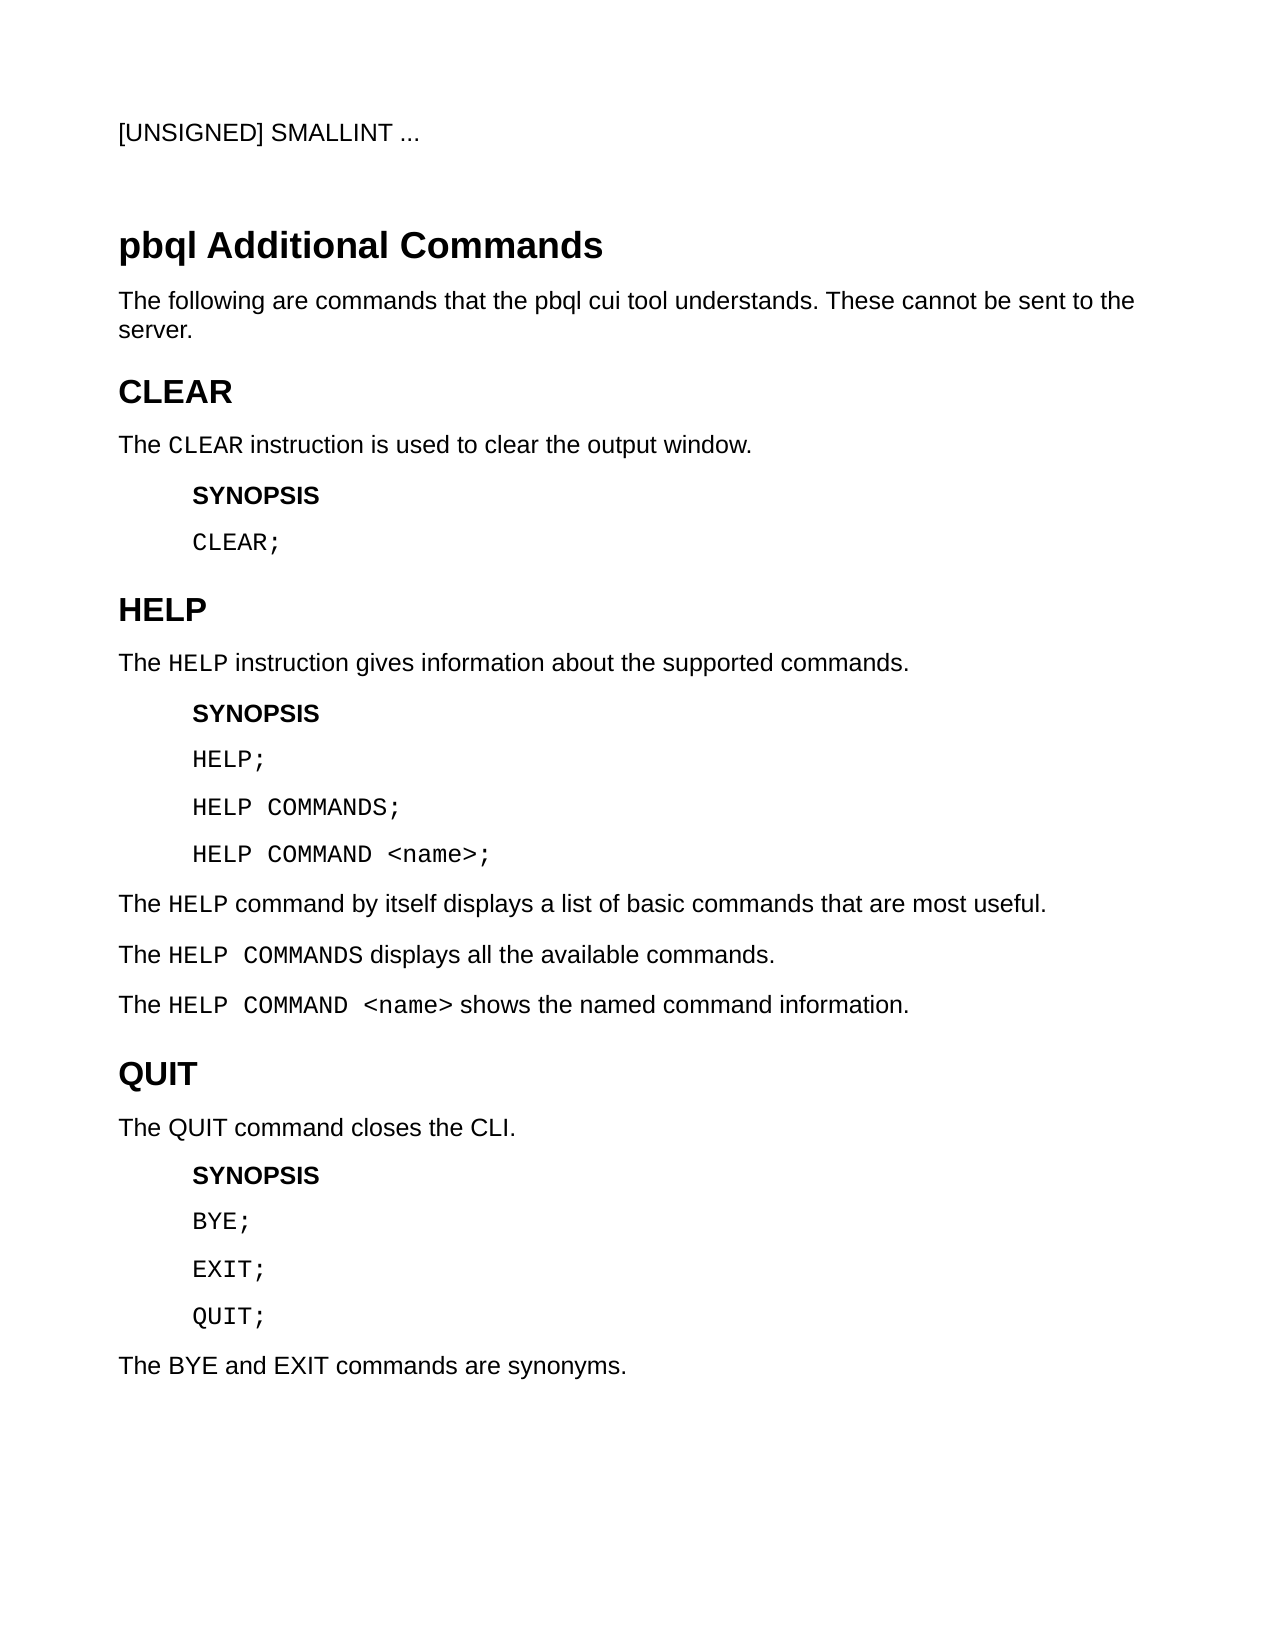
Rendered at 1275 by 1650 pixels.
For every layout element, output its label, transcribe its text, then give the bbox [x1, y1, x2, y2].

text The HELP COMMANDS displays all the available commands. [118, 940, 1157, 971]
text HELP COMMANDS; [192, 794, 1157, 823]
text The QUIT command closes the CLI. [118, 1113, 1157, 1141]
text The HELP COMMAND <name> shows the named command information. [118, 990, 1157, 1021]
text SYNOPSIS [192, 481, 1157, 510]
text [UNSIGNED] SMALLINT ... [118, 118, 1157, 147]
subtitle QUIT [118, 1054, 1157, 1093]
text The CLEAR instruction is used to clear the output window. [118, 431, 1157, 461]
text The HELP instruction gives information about the supported commands. [118, 648, 1157, 679]
text The HELP command by itself displays a list of basic commands that are most useful. [118, 889, 1157, 920]
subtitle CLEAR [118, 372, 1157, 411]
subtitle HELP [118, 590, 1157, 628]
text SYNOPSIS [192, 1161, 1157, 1189]
text HELP; [192, 747, 1157, 775]
text EXIT; [192, 1256, 1157, 1284]
text BYE; [192, 1209, 1157, 1237]
text The following are commands that the pbql cui tool understands. These cannot be sent to the server. [118, 286, 1157, 344]
text The BYE and EXIT commands are synonyms. [118, 1351, 1157, 1380]
text QUIT; [192, 1304, 1157, 1332]
subtitle pbql Additional Commands [118, 223, 1157, 266]
text HELP COMMAND <name>; [192, 842, 1157, 870]
text SYNOPSIS [192, 699, 1157, 728]
text CLEAR; [192, 529, 1157, 557]
